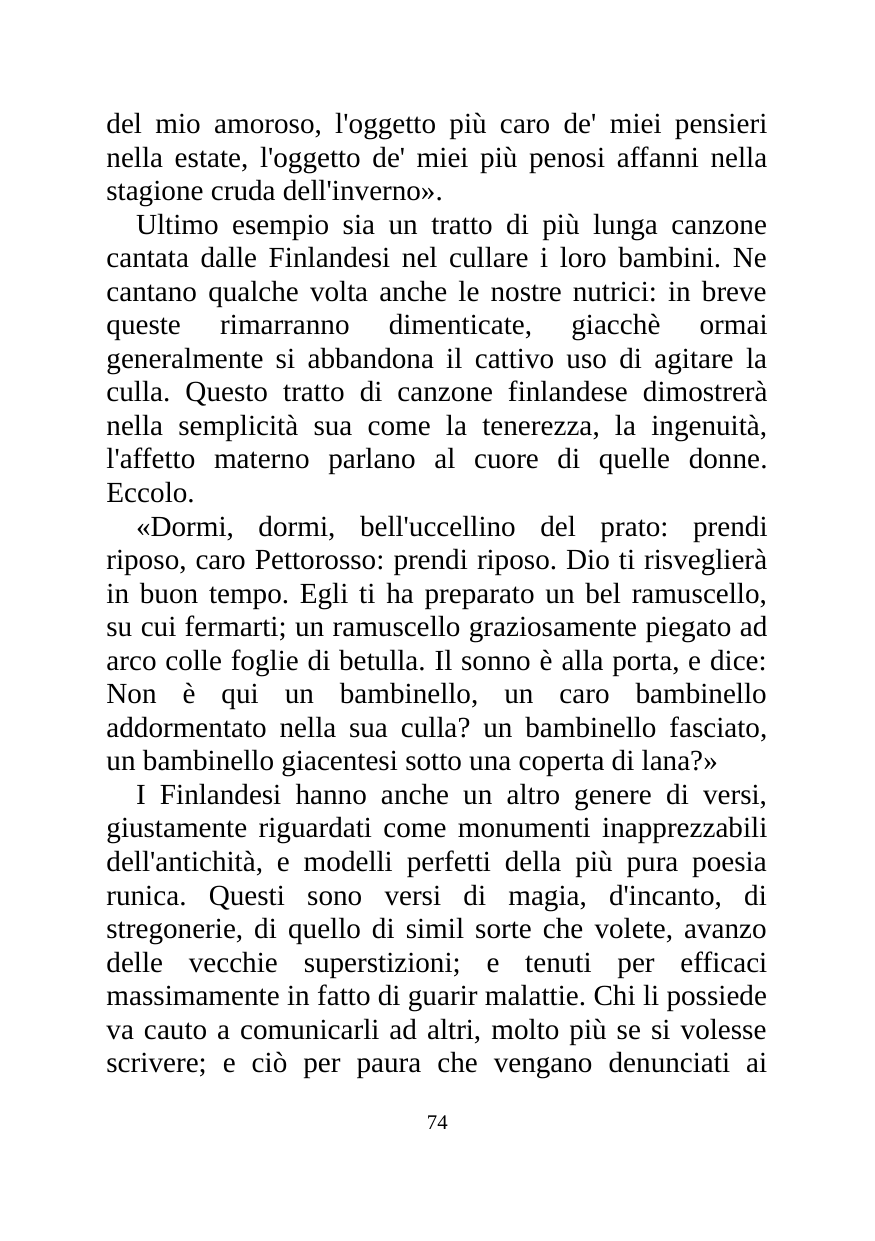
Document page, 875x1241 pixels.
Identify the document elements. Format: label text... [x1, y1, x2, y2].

text Ultimo esempio sia un tratto di più lunga canzone cantata dalle Finlandesi nel cullare i loro bambini. Ne cantano qualche volta anche le nostre nutrici: in breve queste rimarranno dimenticate, giacchè ormai generalmente si abbandona il cattivo uso di agitare la culla. Questo tratto di canzone finlandese dimostrerà nella semplicità sua come la tenerezza, la ingenuità, l'affetto materno parlano al cuore di quelle donne. Eccolo. [106, 207, 768, 509]
text I Finlandesi hanno anche un altro genere di versi, giustamente riguardati come monumenti inapprezzabili dell'antichità, e modelli perfetti della più pura poesia runica. Questi sono versi di magia, d'incanto, di stregonerie, di quello di simil sorte che volete, avanzo delle vecchie superstizioni; e tenuti per efficaci massimamente in fatto di guarir malattie. Chi li possiede va cauto a comunicarli ad altri, molto più se si volesse scrivere; e ciò per paura che vengano denunciati ai [106, 777, 768, 1079]
text del mio amoroso, l'oggetto più caro de' miei pensieri nella estate, l'oggetto de' miei più penosi affanni nella stagione cruda dell'inverno». [106, 106, 768, 207]
text «Dormi, dormi, bell'uccellino del prato: prendi riposo, caro Pettorosso: prendi riposo. Dio ti risveglierà in buon tempo. Egli ti ha preparato un bel ramuscello, su cui fermarti; un ramuscello graziosamente piegato ad arco colle foglie di betulla. Il sonno è alla porta, e dice: Non è qui un bambinello, un caro bambinello addormentato nella sua culla? un bambinello fasciato, un bambinello giacentesi sotto una coperta di lana?» [106, 509, 768, 777]
